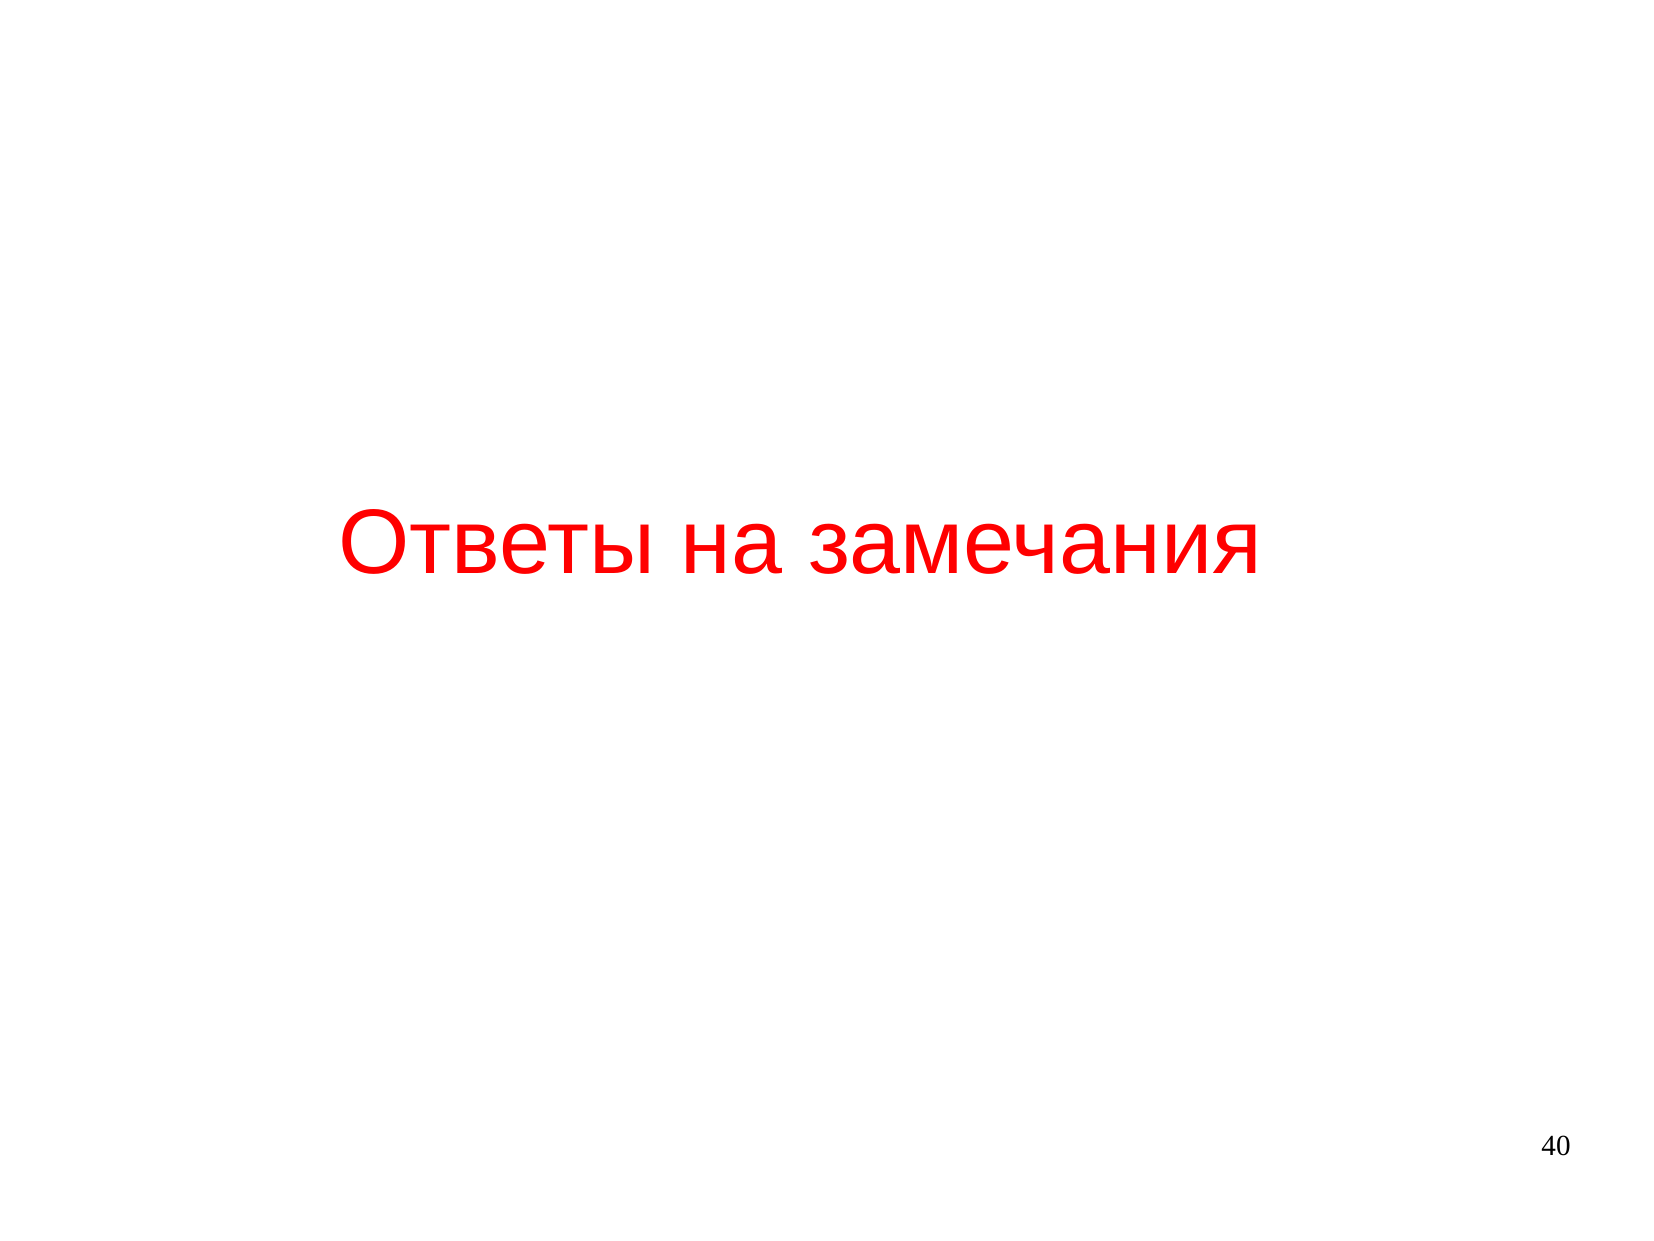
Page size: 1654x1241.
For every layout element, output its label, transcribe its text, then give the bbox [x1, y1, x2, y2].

title Ответы на замечания [56, 437, 1546, 646]
